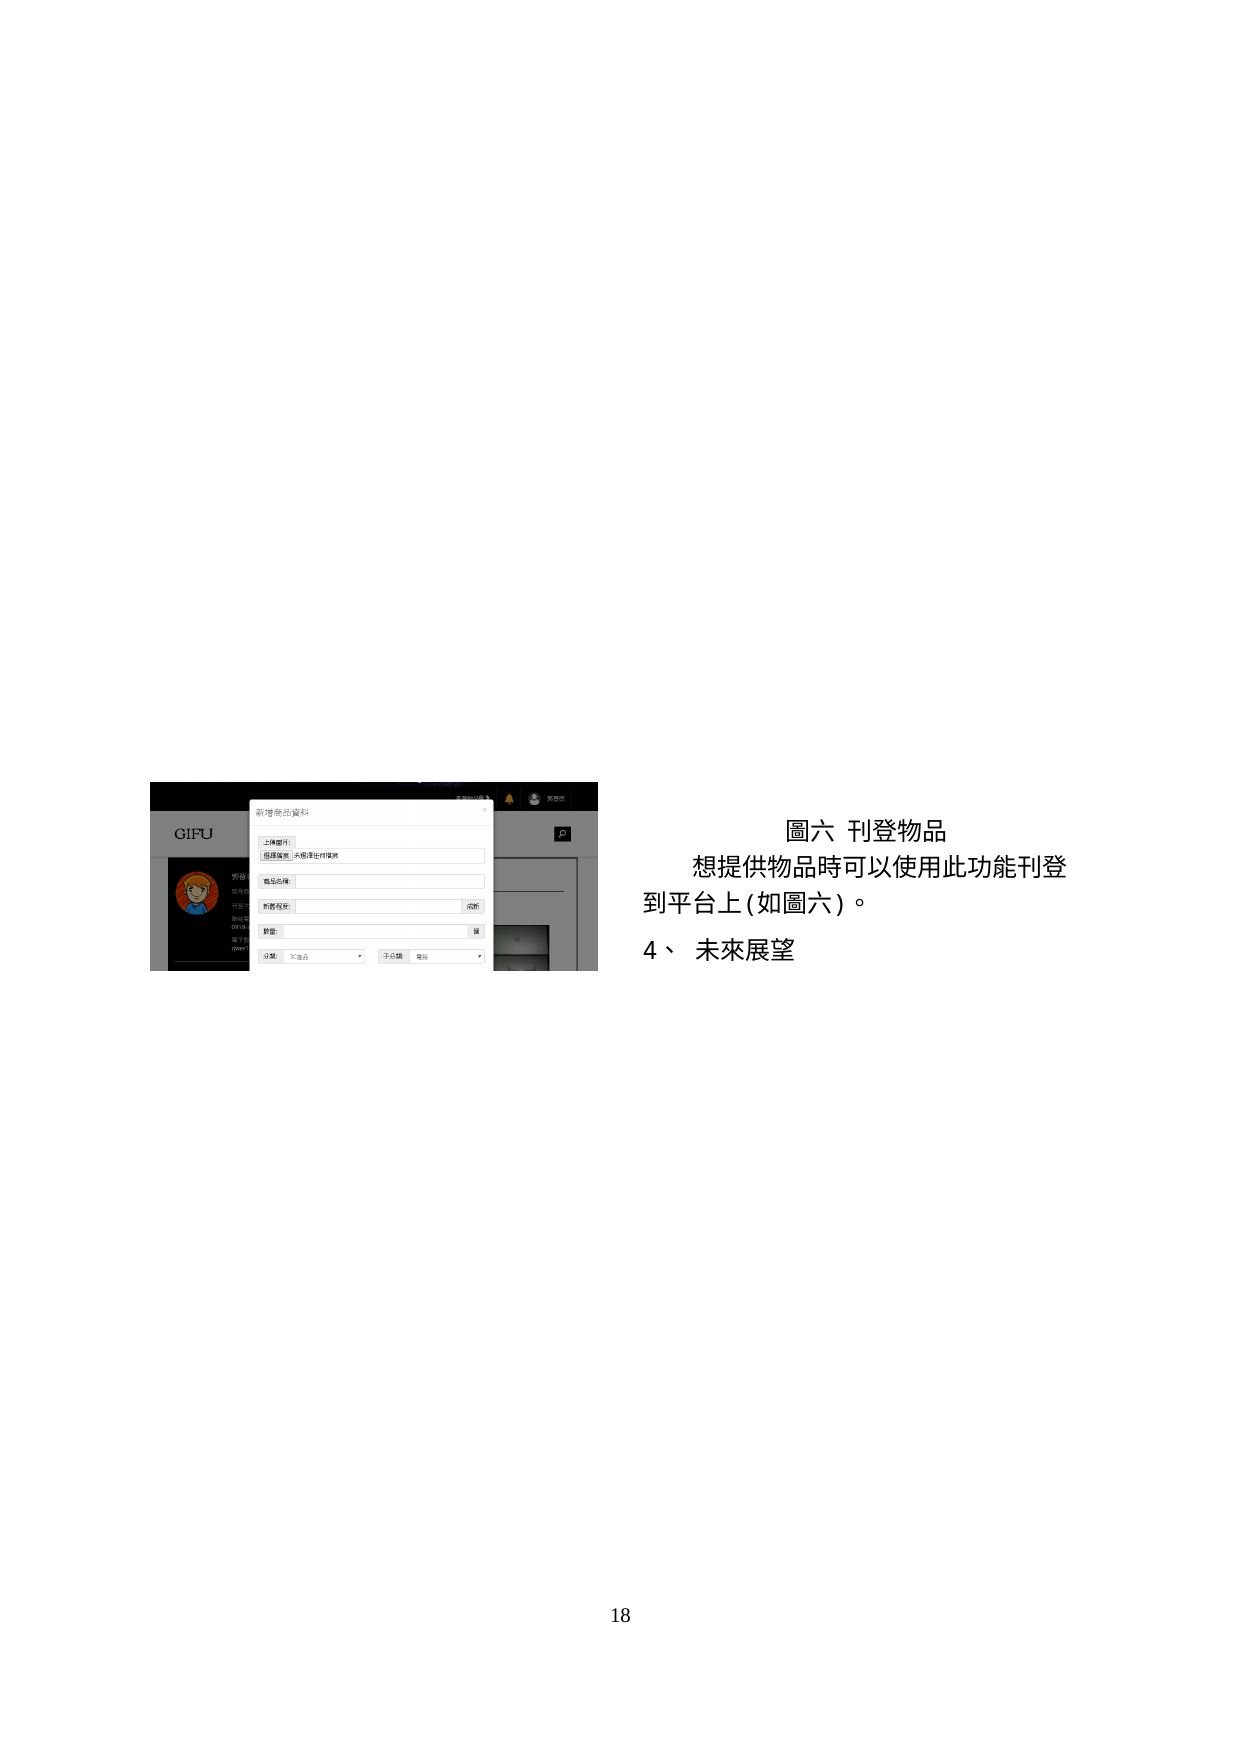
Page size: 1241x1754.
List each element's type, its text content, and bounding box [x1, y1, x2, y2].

text 圖六 刊登物品 [642, 811, 1090, 847]
list 未來展望 [642, 930, 1090, 967]
text 想提供物品時可以使用此功能刊登到平台上(如圖六)。 [642, 847, 1090, 920]
